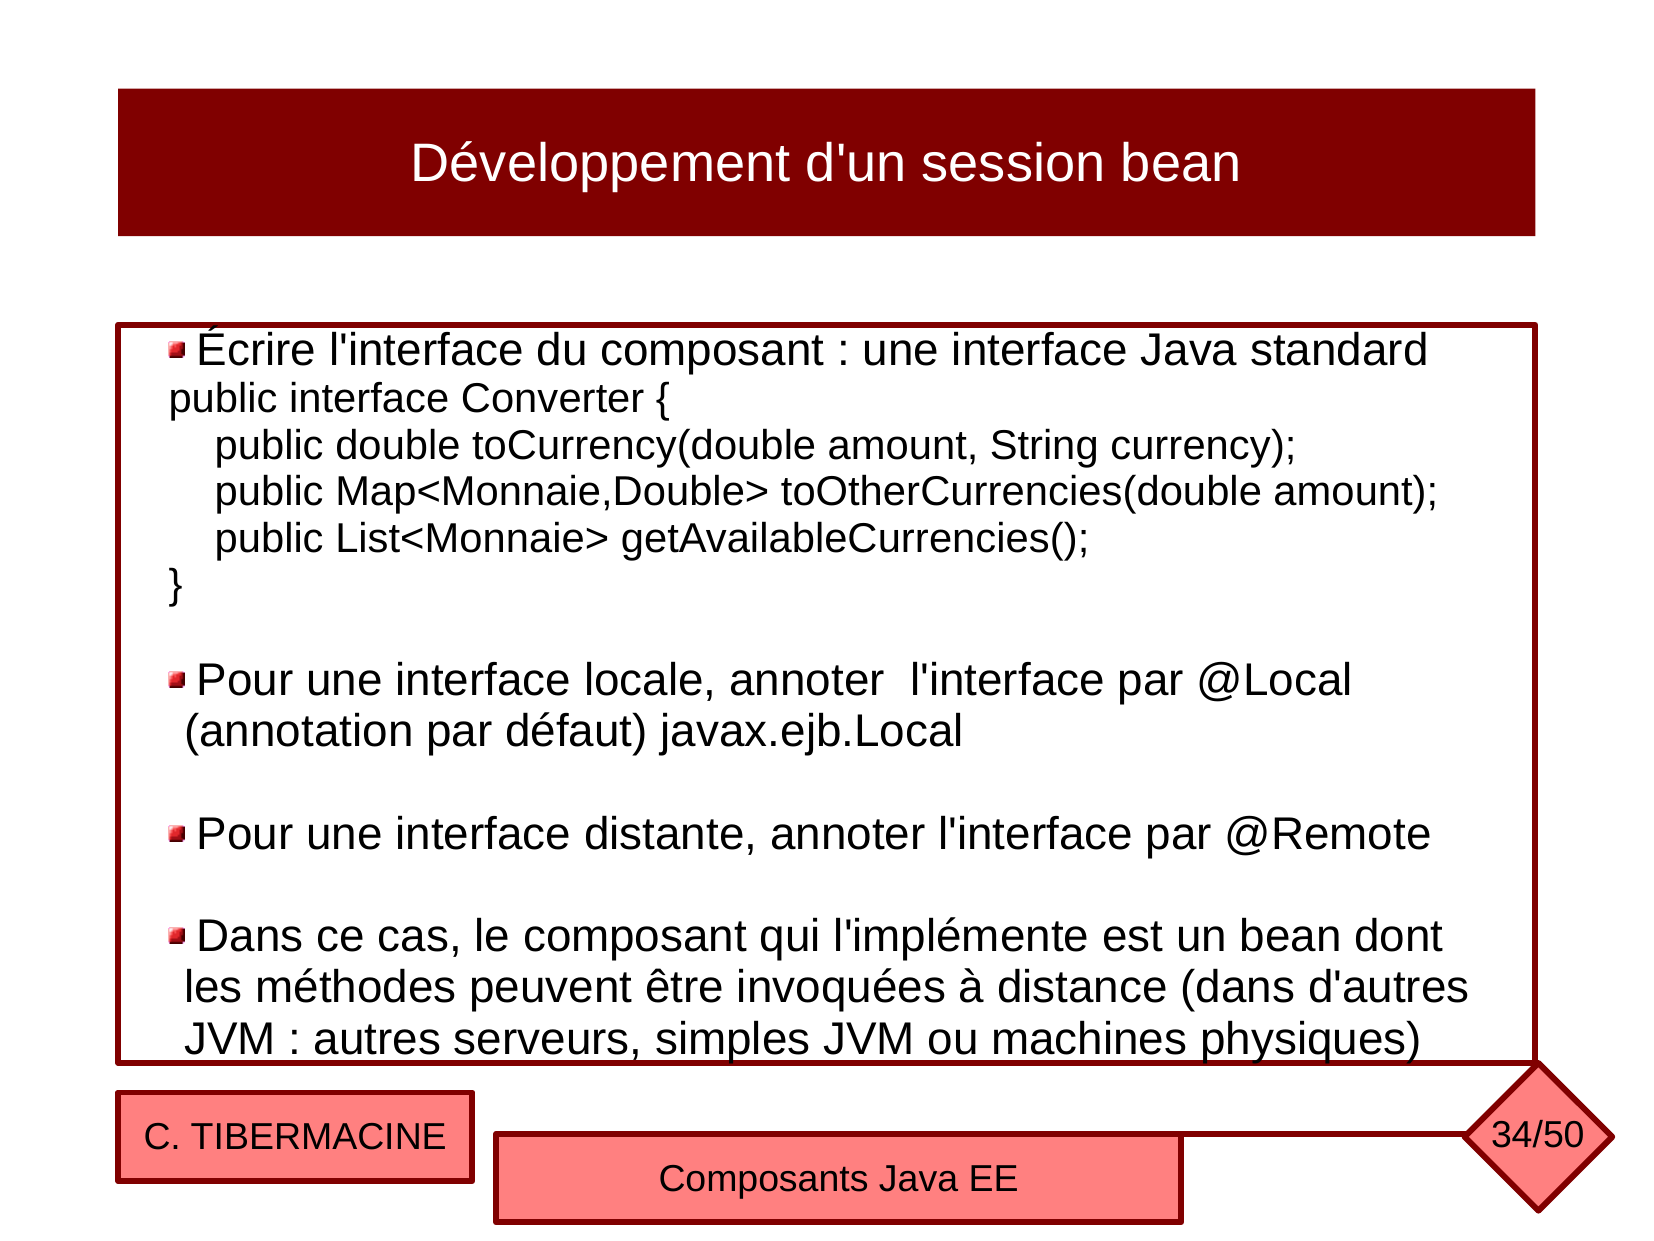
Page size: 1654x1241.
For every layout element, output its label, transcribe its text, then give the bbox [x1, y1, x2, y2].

picture [168, 825, 185, 842]
text_box Développement d'un session bean [118, 88, 1536, 237]
picture [168, 671, 185, 688]
text_box <numéro>/50 [1476, 1106, 1607, 1206]
text_box Composants Java EE [496, 1133, 1182, 1223]
picture [168, 341, 185, 358]
text_box [1533, 1206, 1544, 1211]
picture [168, 927, 185, 944]
text_box Écrire l'interface du composant : une interface Java standard public interface Converter { public double toCurrency(double amount, String currency); public Map<Monnaie,Double> toOtherCurrencies(double amount); public List<Monnaie> getAvailableCurrencies(); } Pour une interface locale, annoter l'interface par @Local (annotation par défaut) javax.ejb.Local Pour une interface distante, annoter l'interface par @Remote Dans ce cas, le composant qui l'implémente est un bean dont les méthodes peuvent être invoquées à distance (dans d'autres JVM : autres serveurs, simples JVM ou machines physiques) [118, 324, 1536, 1063]
text_box [1464, 1125, 1476, 1149]
text_box [1495, 1062, 1582, 1106]
text_box C. TIBERMACINE [118, 1092, 473, 1182]
text_box [1607, 1131, 1613, 1143]
